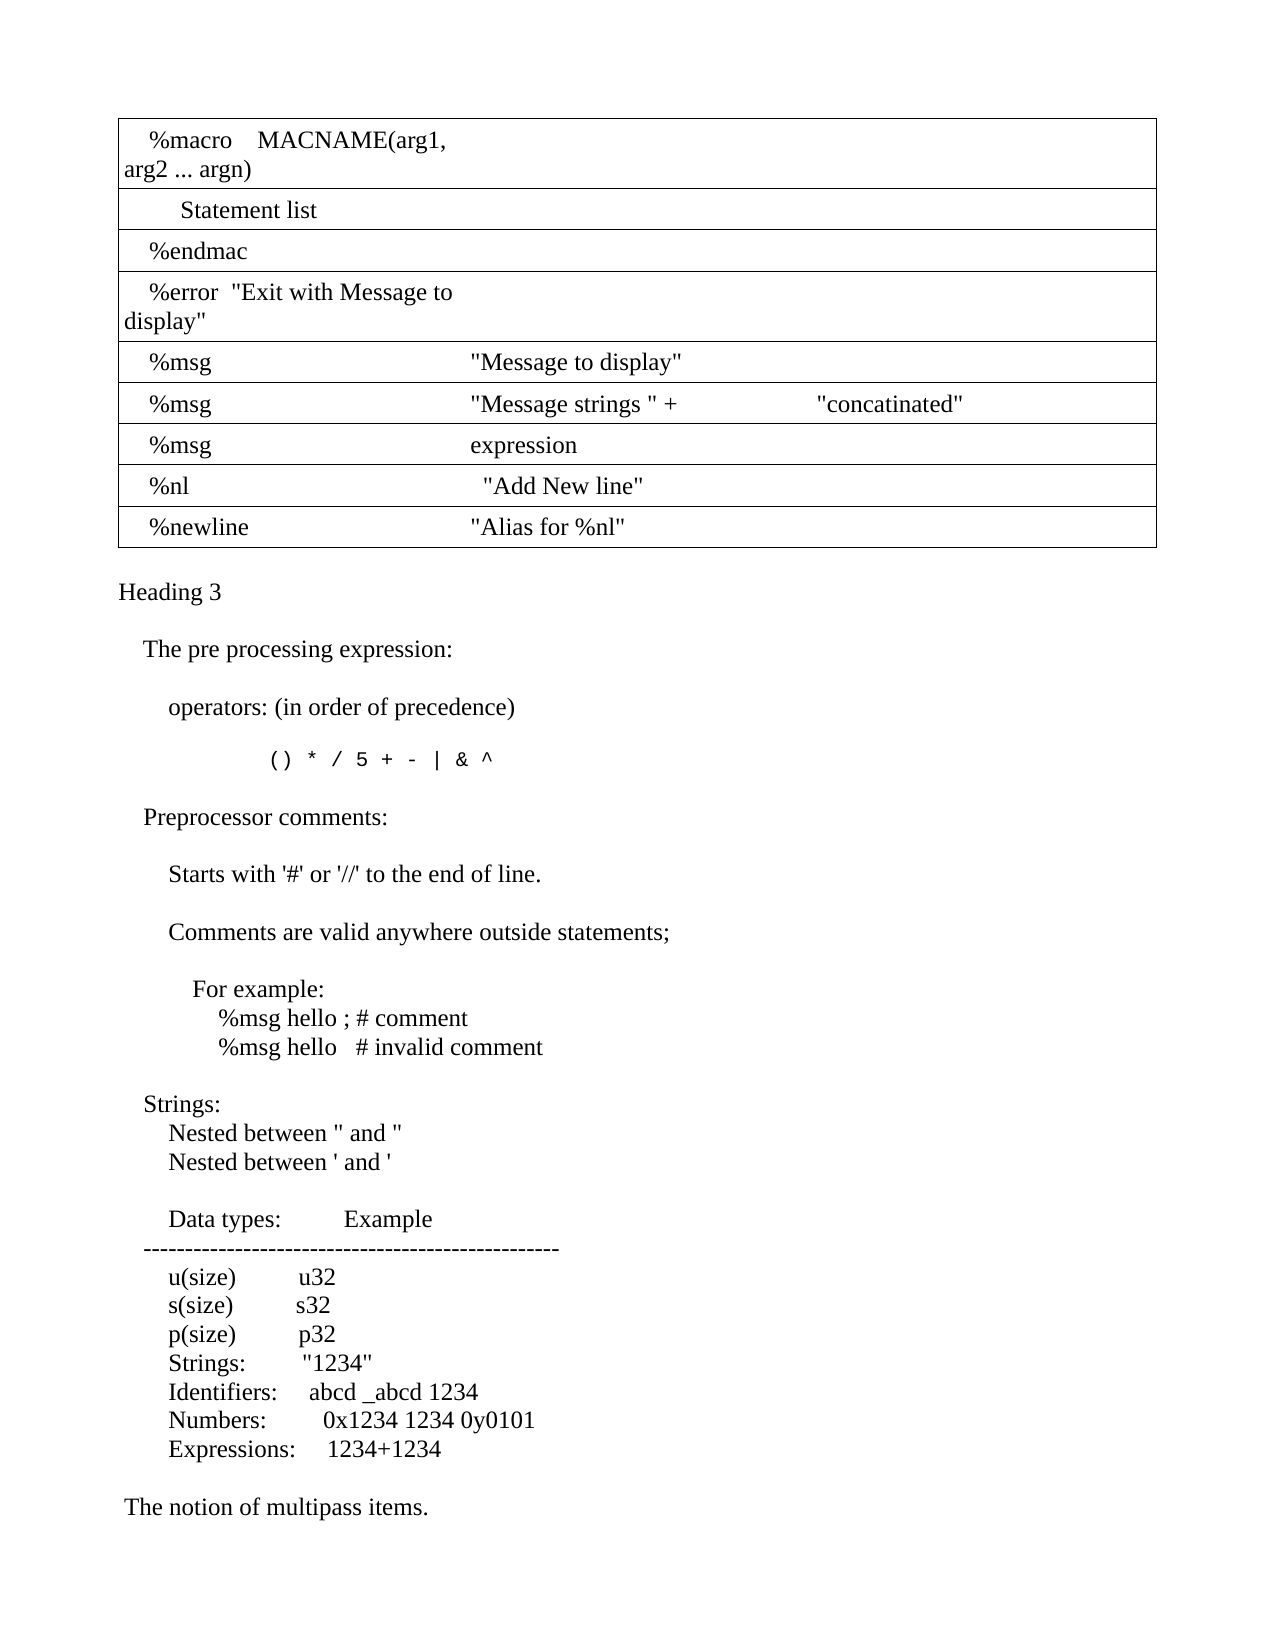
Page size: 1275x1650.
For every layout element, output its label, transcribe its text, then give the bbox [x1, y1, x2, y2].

text Strings: [118, 1089, 1157, 1118]
text Nested between " and " [118, 1118, 1157, 1147]
table_cell "Alias for %nl" [464, 507, 811, 547]
table_cell "Message strings " + [464, 383, 811, 423]
text operators: (in order of precedence) [118, 692, 1157, 720]
table_cell %error "Exit with Message to display" [119, 272, 464, 341]
table_cell Statement list [119, 189, 464, 229]
table_cell [464, 119, 811, 188]
table_cell %msg [119, 383, 464, 423]
text Numbers: 0x1234 1234 0y0101 [118, 1405, 1157, 1434]
text Nested between ' and ' [118, 1147, 1157, 1175]
table_cell [464, 230, 811, 271]
table_cell [811, 119, 1156, 188]
text Expressions: 1234+1234 [118, 1434, 1157, 1463]
text -------------------------------------------------- [118, 1233, 1157, 1262]
table_cell [811, 230, 1156, 271]
text Comments are valid anywhere outside statements; [118, 917, 1157, 945]
text s(size) s32 [118, 1290, 1157, 1319]
table_cell [464, 189, 811, 229]
table_cell %msg [119, 424, 464, 464]
table_cell %msg [119, 342, 464, 382]
text () * / 5 + - | & ^ [118, 749, 1157, 773]
text Strings: "1234" [118, 1348, 1157, 1377]
text u(size) u32 [118, 1262, 1157, 1290]
text p(size) p32 [118, 1319, 1157, 1348]
text Identifiers: abcd _abcd 1234 [118, 1377, 1157, 1405]
text For example: [118, 974, 1157, 1003]
text Data types: Example [118, 1204, 1157, 1233]
table_cell "Message to display" [464, 342, 811, 382]
table_cell %endmac [119, 230, 464, 271]
table_cell %macro MACNAME(arg1, arg2 ... argn) [119, 119, 464, 188]
table_cell "Add New line" [464, 465, 811, 506]
text %msg hello ; # comment [118, 1003, 1157, 1032]
table_cell %newline [119, 507, 464, 547]
table_cell [811, 342, 1156, 382]
text Heading 3 [118, 577, 1157, 605]
table_cell %nl [119, 465, 464, 506]
text The pre processing expression: [118, 634, 1157, 663]
text Preprocessor comments: [118, 802, 1157, 830]
table_cell [811, 189, 1156, 229]
table_cell [811, 507, 1156, 547]
table_cell expression [464, 424, 811, 464]
table_cell "concatinated" [811, 383, 1156, 423]
table_cell [811, 424, 1156, 464]
table_cell [464, 272, 811, 341]
text Starts with '#' or '//' to the end of line. [118, 859, 1157, 888]
table_cell [811, 272, 1156, 341]
text %msg hello # invalid comment [118, 1032, 1157, 1060]
table_cell [811, 465, 1156, 506]
text The notion of multipass items. [118, 1492, 1157, 1520]
